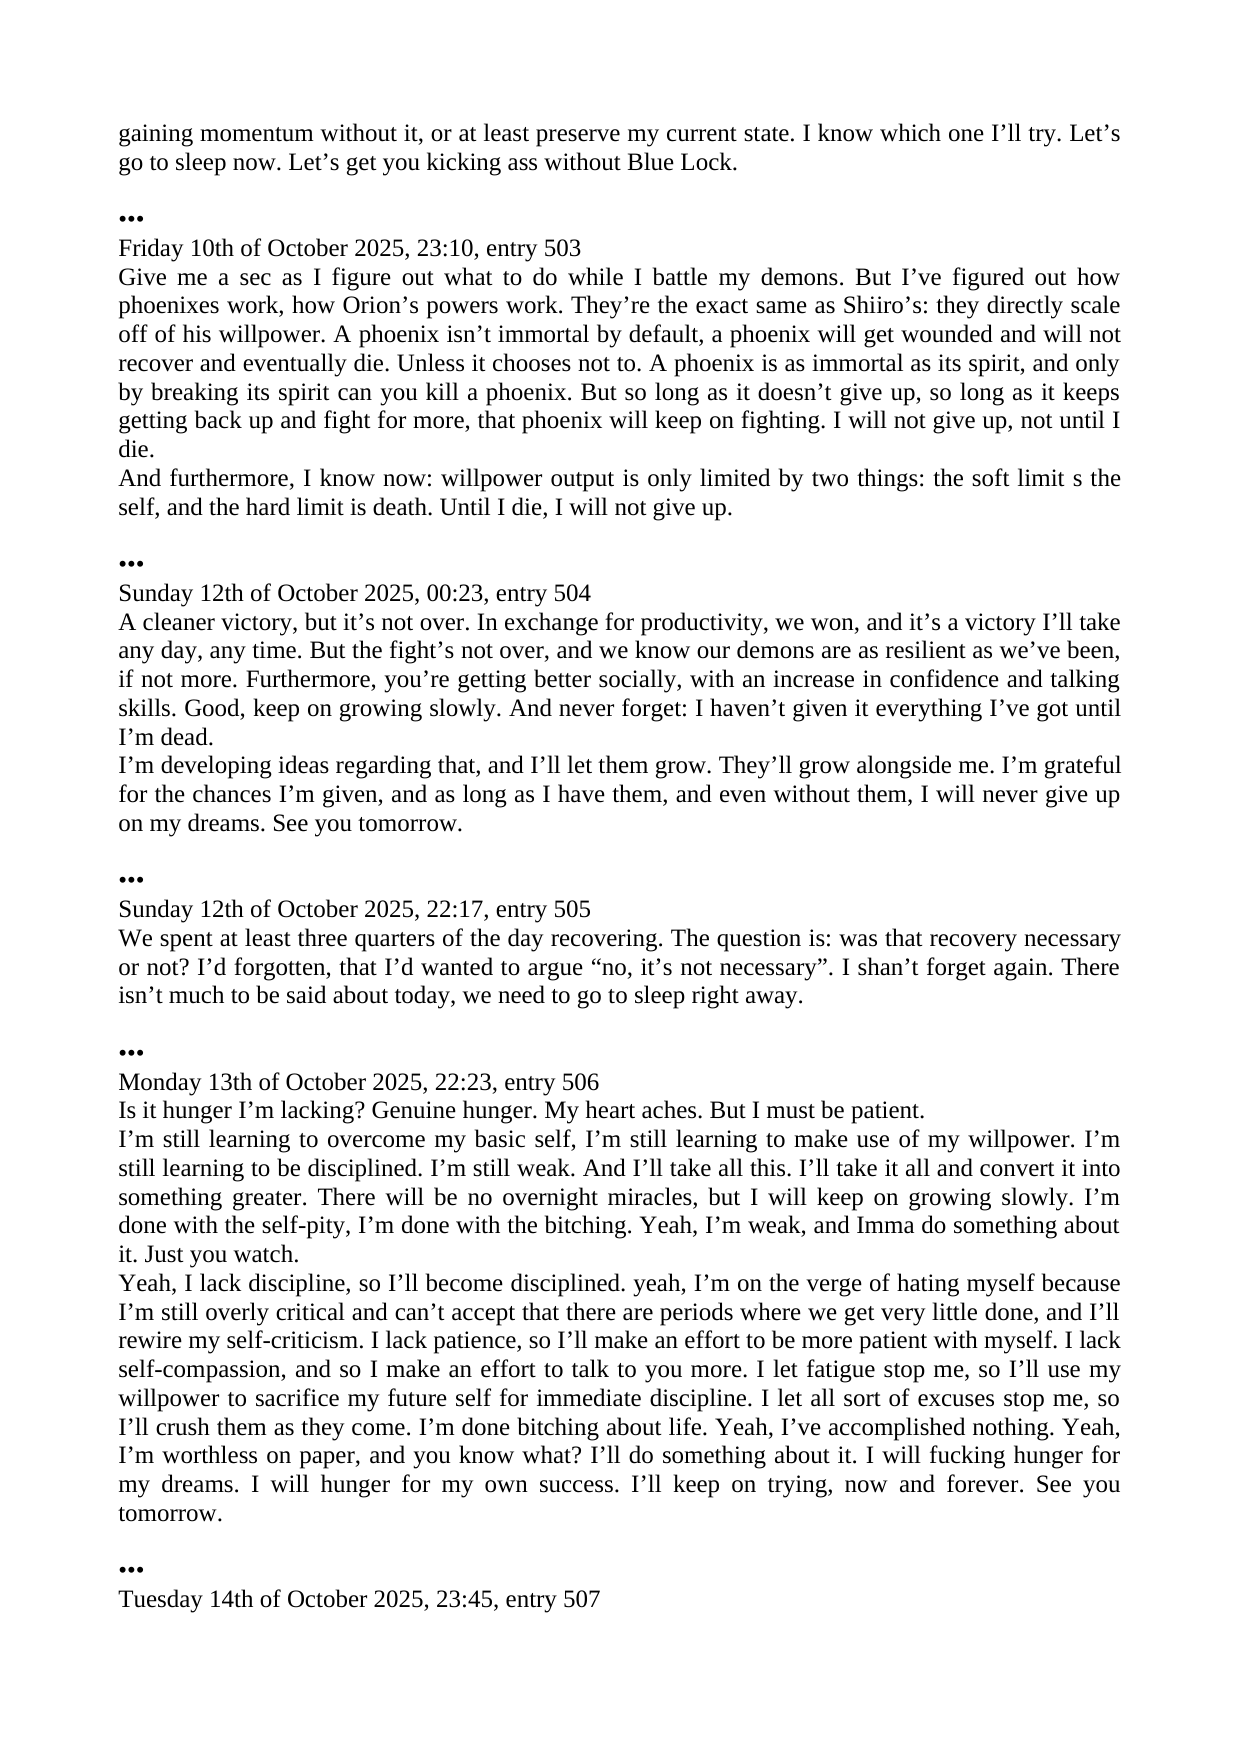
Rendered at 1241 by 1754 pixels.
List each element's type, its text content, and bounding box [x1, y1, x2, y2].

text Sunday 12th of October 2025, 22:17, entry 505 [118, 894, 1122, 923]
text And furthermore, I know now: willpower output is only limited by two things: the soft limit s the self, and the hard limit is death. Until I die, I will not give up. [118, 463, 1122, 521]
text gaining momentum without it, or at least preserve my current state. I know which one I’ll try. Let’s go to sleep now. Let’s get you kicking ass without Blue Lock. [118, 118, 1122, 176]
text Yeah, I lack discipline, so I’ll become disciplined. yeah, I’m on the verge of hating myself because I’m still overly critical and can’t accept that there are periods where we get very little done, and I’ll rewire my self-criticism. I lack patience, so I’ll make an effort to be more patient with myself. I lack self-compassion, and so I make an effort to talk to you more. I let fatigue stop me, so I’ll use my willpower to sacrifice my future self for immediate discipline. I let all sort of excuses stop me, so I’ll crush them as they come. I’m done bitching about life. Yeah, I’ve accomplished nothing. Yeah, I’m worthless on paper, and you know what? I’ll do something about it. I will fucking hunger for my dreams. I will hunger for my own success. I’ll keep on trying, now and forever. See you tomorrow. [118, 1268, 1122, 1527]
text ••• [118, 549, 1122, 578]
text ••• [118, 204, 1122, 233]
text Give me a sec as I figure out what to do while I battle my demons. But I’ve figured out how phoenixes work, how Orion’s powers work. They’re the exact same as Shiiro’s: they directly scale off of his willpower. A phoenix isn’t immortal by default, a phoenix will get wounded and will not recover and eventually die. Unless it chooses not to. A phoenix is as immortal as its spirit, and only by breaking its spirit can you kill a phoenix. But so long as it doesn’t give up, so long as it keeps getting back up and fight for more, that phoenix will keep on fighting. I will not give up, not until I die. [118, 262, 1122, 463]
text Sunday 12th of October 2025, 00:23, entry 504 [118, 578, 1122, 607]
text I’m still learning to overcome my basic self, I’m still learning to make use of my willpower. I’m still learning to be disciplined. I’m still weak. And I’ll take all this. I’ll take it all and convert it into something greater. There will be no overnight miracles, but I will keep on growing slowly. I’m done with the self-pity, I’m done with the bitching. Yeah, I’m weak, and Imma do something about it. Just you watch. [118, 1124, 1122, 1268]
text Tuesday 14th of October 2025, 23:45, entry 507 [118, 1584, 1122, 1613]
text ••• [118, 866, 1122, 894]
text Is it hunger I’m lacking? Genuine hunger. My heart aches. But I must be patient. [118, 1096, 1122, 1124]
text Friday 10th of October 2025, 23:10, entry 503 [118, 233, 1122, 262]
text ••• [118, 1556, 1122, 1584]
text Monday 13th of October 2025, 22:23, entry 506 [118, 1067, 1122, 1096]
text We spent at least three quarters of the day recovering. The question is: was that recovery necessary or not? I’d forgotten, that I’d wanted to argue “no, it’s not necessary”. I shan’t forget again. There isn’t much to be said about today, we need to go to sleep right away. [118, 923, 1122, 1009]
text A cleaner victory, but it’s not over. In exchange for productivity, we won, and it’s a victory I’ll take any day, any time. But the fight’s not over, and we know our demons are as resilient as we’ve been, if not more. Furthermore, you’re getting better socially, with an increase in confidence and talking skills. Good, keep on growing slowly. And never forget: I haven’t given it everything I’ve got until I’m dead. [118, 607, 1122, 751]
text ••• [118, 1038, 1122, 1067]
text I’m developing ideas regarding that, and I’ll let them grow. They’ll grow alongside me. I’m grateful for the chances I’m given, and as long as I have them, and even without them, I will never give up on my dreams. See you tomorrow. [118, 751, 1122, 837]
